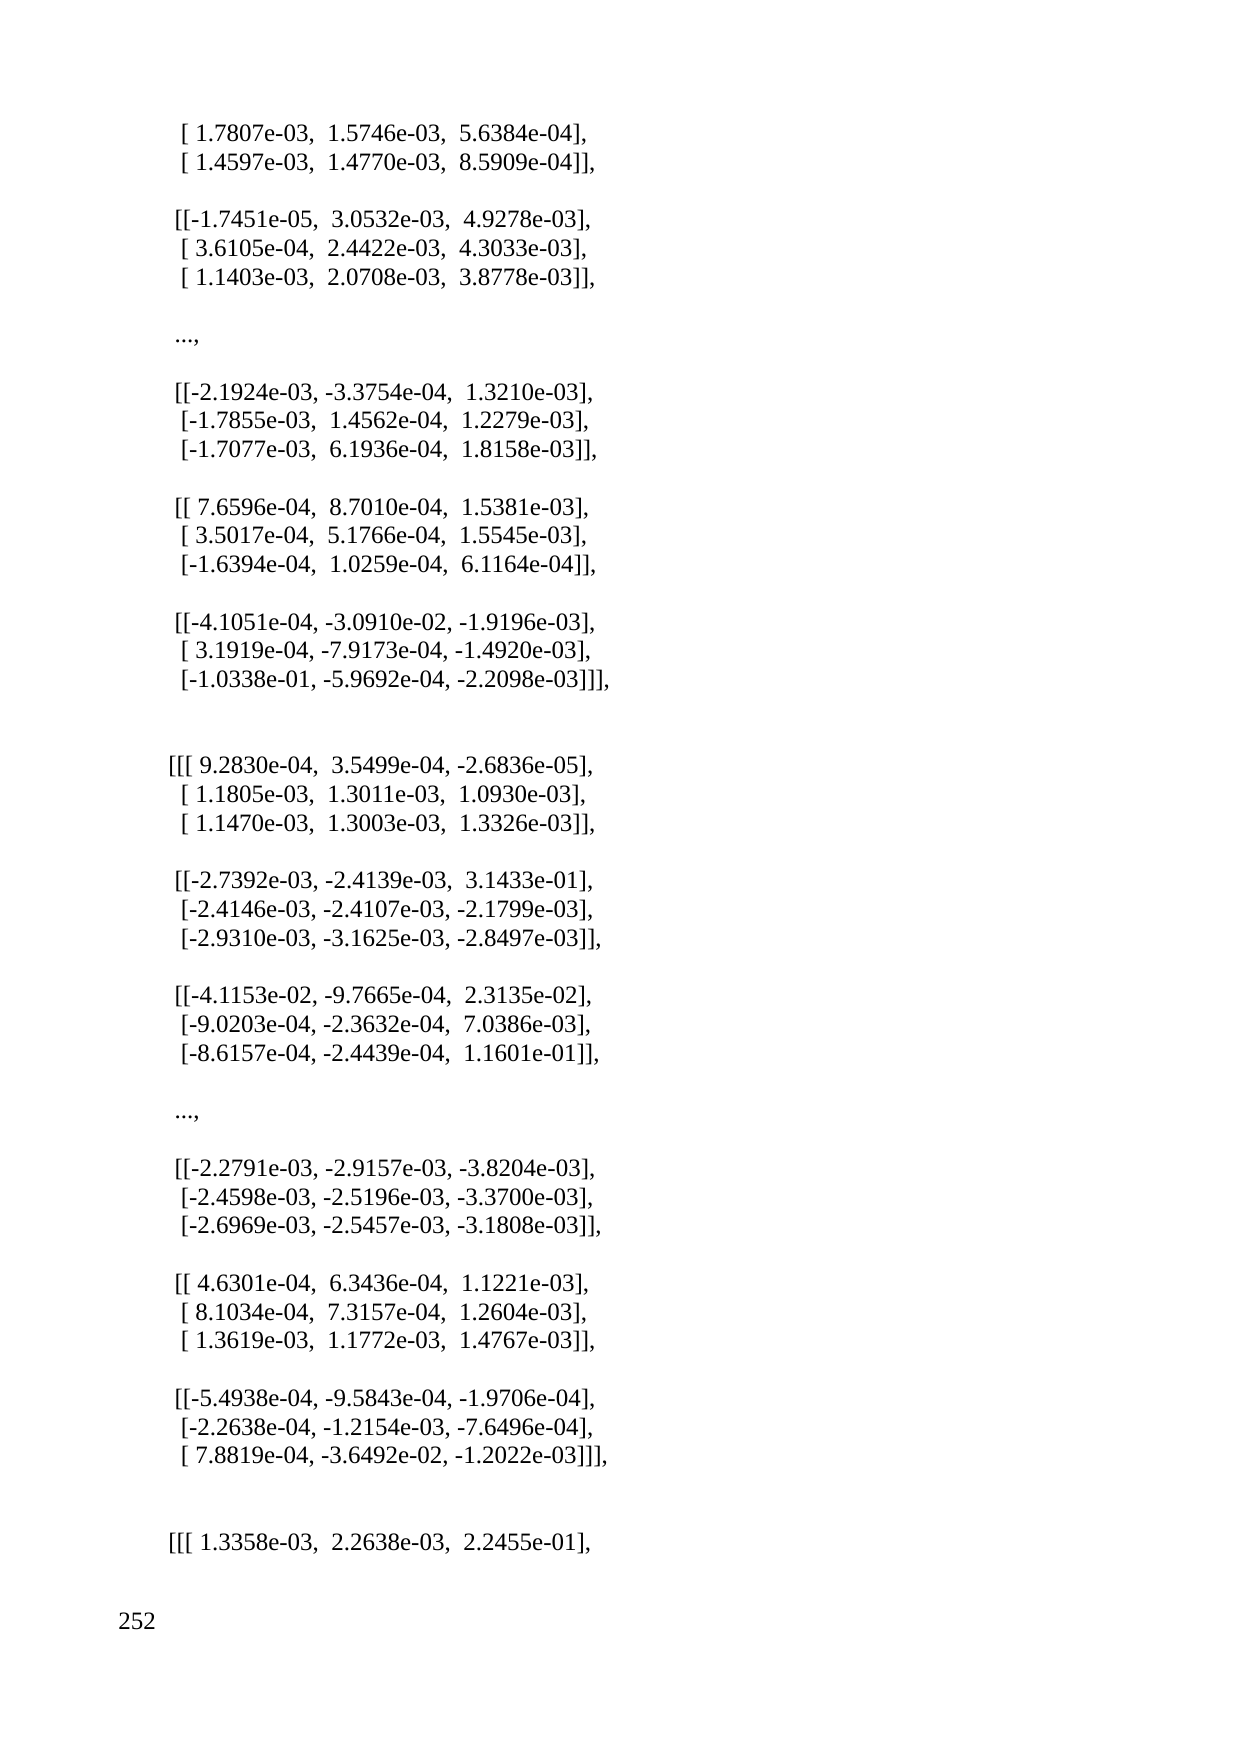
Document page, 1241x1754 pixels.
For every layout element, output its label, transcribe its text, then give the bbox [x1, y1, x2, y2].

text [ 3.6105e-04, 2.4422e-03, 4.3033e-03], [118, 233, 1122, 262]
text [-2.2638e-04, -1.2154e-03, -7.6496e-04], [118, 1412, 1122, 1441]
text [[[ 9.2830e-04, 3.5499e-04, -2.6836e-05], [118, 751, 1122, 779]
text [-1.7855e-03, 1.4562e-04, 1.2279e-03], [118, 406, 1122, 434]
text [[[ 1.3358e-03, 2.2638e-03, 2.2455e-01], [118, 1527, 1122, 1556]
text [ 1.1403e-03, 2.0708e-03, 3.8778e-03]], [118, 262, 1122, 291]
text [ 7.8819e-04, -3.6492e-02, -1.2022e-03]]], [118, 1441, 1122, 1469]
text [-8.6157e-04, -2.4439e-04, 1.1601e-01]], [118, 1038, 1122, 1067]
text [ 1.3619e-03, 1.1772e-03, 1.4767e-03]], [118, 1326, 1122, 1354]
text [[-2.7392e-03, -2.4139e-03, 3.1433e-01], [118, 866, 1122, 894]
text [ 3.1919e-04, -7.9173e-04, -1.4920e-03], [118, 636, 1122, 664]
text [ 3.5017e-04, 5.1766e-04, 1.5545e-03], [118, 521, 1122, 549]
text [ 1.7807e-03, 1.5746e-03, 5.6384e-04], [118, 118, 1122, 147]
text [[-2.1924e-03, -3.3754e-04, 1.3210e-03], [118, 377, 1122, 406]
text [[-1.7451e-05, 3.0532e-03, 4.9278e-03], [118, 204, 1122, 233]
text [[-5.4938e-04, -9.5843e-04, -1.9706e-04], [118, 1383, 1122, 1412]
text [ 8.1034e-04, 7.3157e-04, 1.2604e-03], [118, 1297, 1122, 1326]
text [-2.9310e-03, -3.1625e-03, -2.8497e-03]], [118, 923, 1122, 952]
text [ 1.1470e-03, 1.3003e-03, 1.3326e-03]], [118, 808, 1122, 837]
text [-9.0203e-04, -2.3632e-04, 7.0386e-03], [118, 1009, 1122, 1038]
text [[ 7.6596e-04, 8.7010e-04, 1.5381e-03], [118, 492, 1122, 521]
text ..., [118, 319, 1122, 348]
text [-2.4146e-03, -2.4107e-03, -2.1799e-03], [118, 894, 1122, 923]
text [-2.4598e-03, -2.5196e-03, -3.3700e-03], [118, 1182, 1122, 1211]
text [[-4.1051e-04, -3.0910e-02, -1.9196e-03], [118, 607, 1122, 636]
text [-1.6394e-04, 1.0259e-04, 6.1164e-04]], [118, 549, 1122, 578]
text ..., [118, 1096, 1122, 1124]
text [-2.6969e-03, -2.5457e-03, -3.1808e-03]], [118, 1211, 1122, 1239]
text [ 1.4597e-03, 1.4770e-03, 8.5909e-04]], [118, 147, 1122, 176]
text [[-2.2791e-03, -2.9157e-03, -3.8204e-03], [118, 1153, 1122, 1182]
text [ 1.1805e-03, 1.3011e-03, 1.0930e-03], [118, 779, 1122, 808]
text [-1.0338e-01, -5.9692e-04, -2.2098e-03]]], [118, 664, 1122, 693]
text [-1.7077e-03, 6.1936e-04, 1.8158e-03]], [118, 434, 1122, 463]
text [[ 4.6301e-04, 6.3436e-04, 1.1221e-03], [118, 1268, 1122, 1297]
text [[-4.1153e-02, -9.7665e-04, 2.3135e-02], [118, 981, 1122, 1009]
